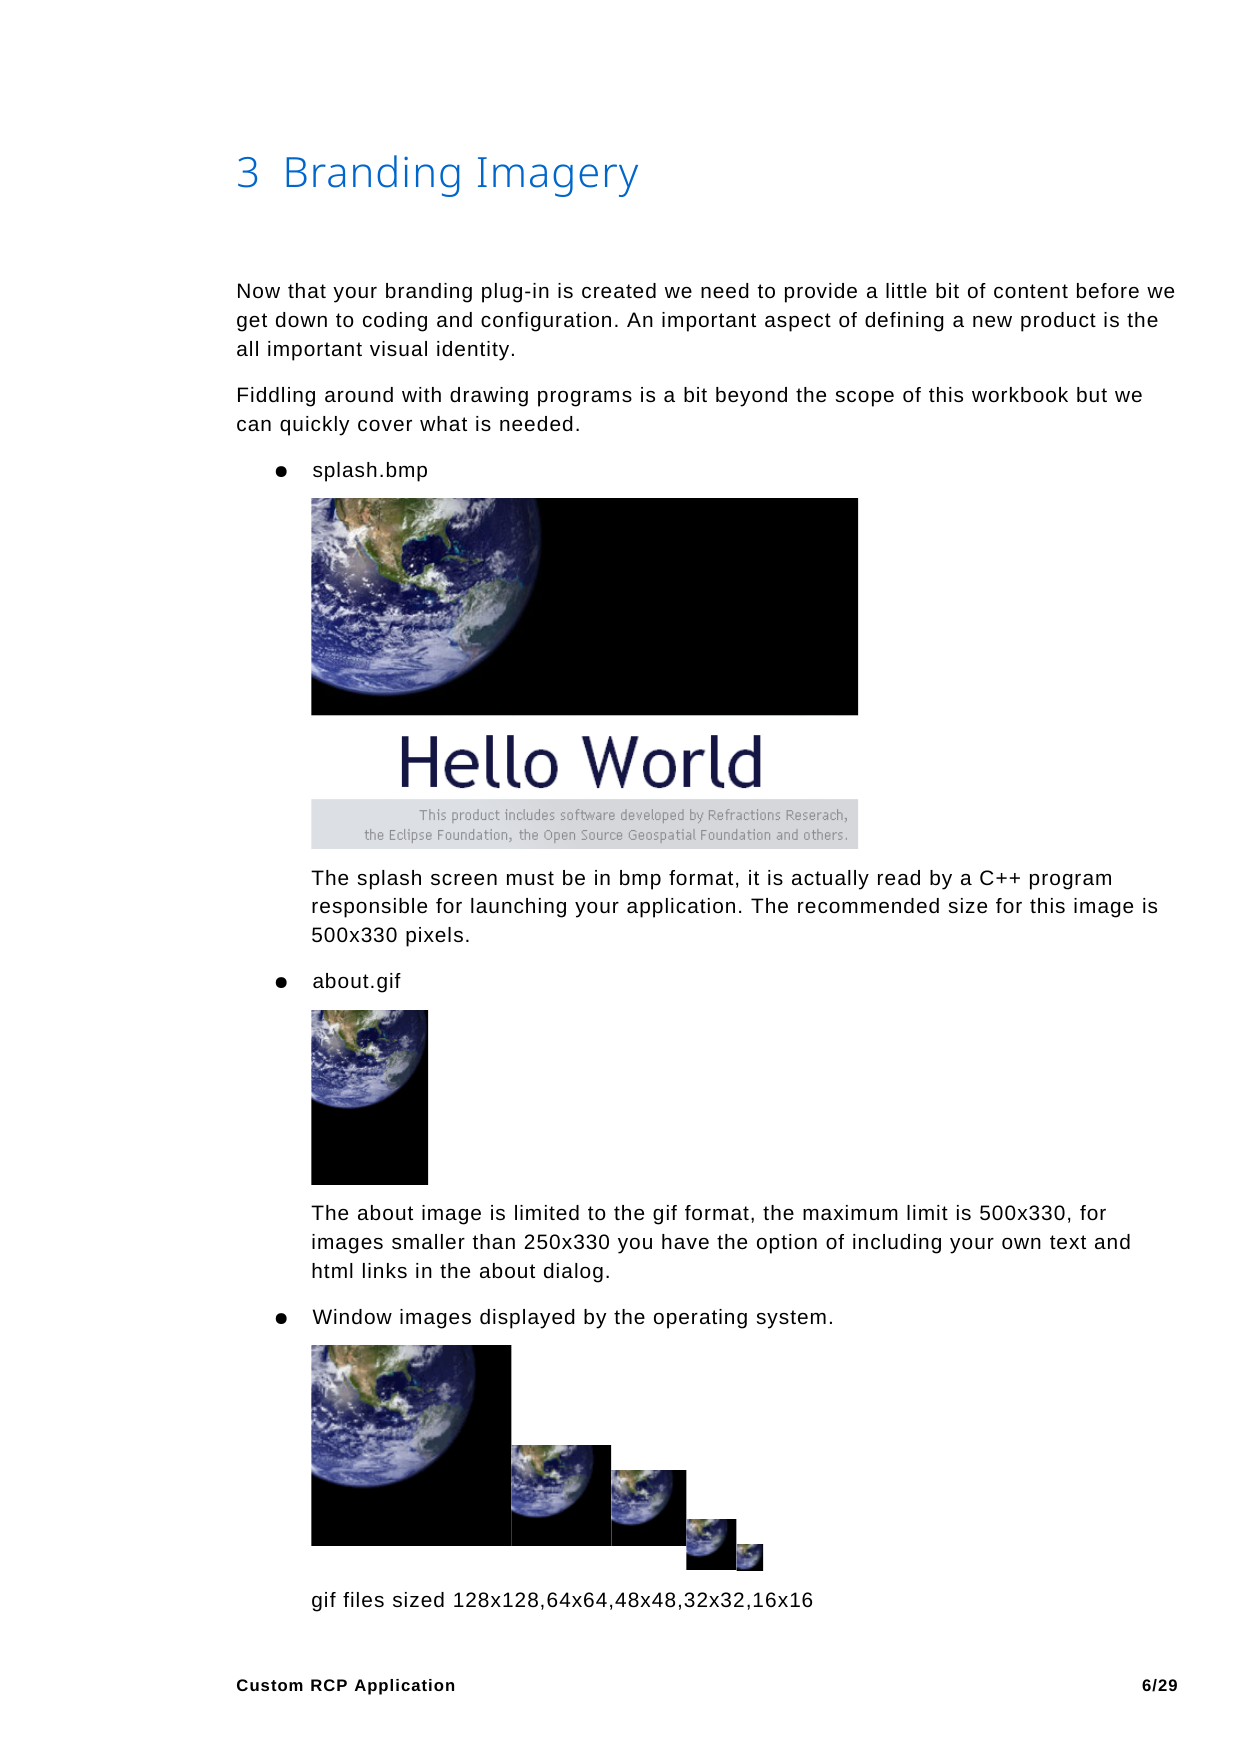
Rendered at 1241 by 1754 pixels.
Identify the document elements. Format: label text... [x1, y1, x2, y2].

list about.gif The about image is limited to the gif format, the maximum limit is 500x330, for images smaller than 250x330 you have the option of including your own text and html links in the about dialog. [274, 969, 1181, 1283]
list splash.bmp The splash screen must be in bmp format, it is actually read by a C++ program responsible for launching your application. The recommended size for this image is 500x330 pixels. [274, 458, 1181, 947]
text Fiddling around with drawing programs is a bit beyond the scope of this workbook but we can quickly cover what is needed. [236, 383, 1181, 436]
subtitle Branding Imagery [236, 143, 1181, 200]
text Now that your branding plug-in is created we need to provide a little bit of content before we get down to coding and configuration. An important aspect of defining a new product is the all important visual identity. [236, 279, 1181, 360]
list Window images displayed by the operating system. gif files sized 128x128,64x64,48x48,32x32,16x16 [274, 1305, 1181, 1611]
